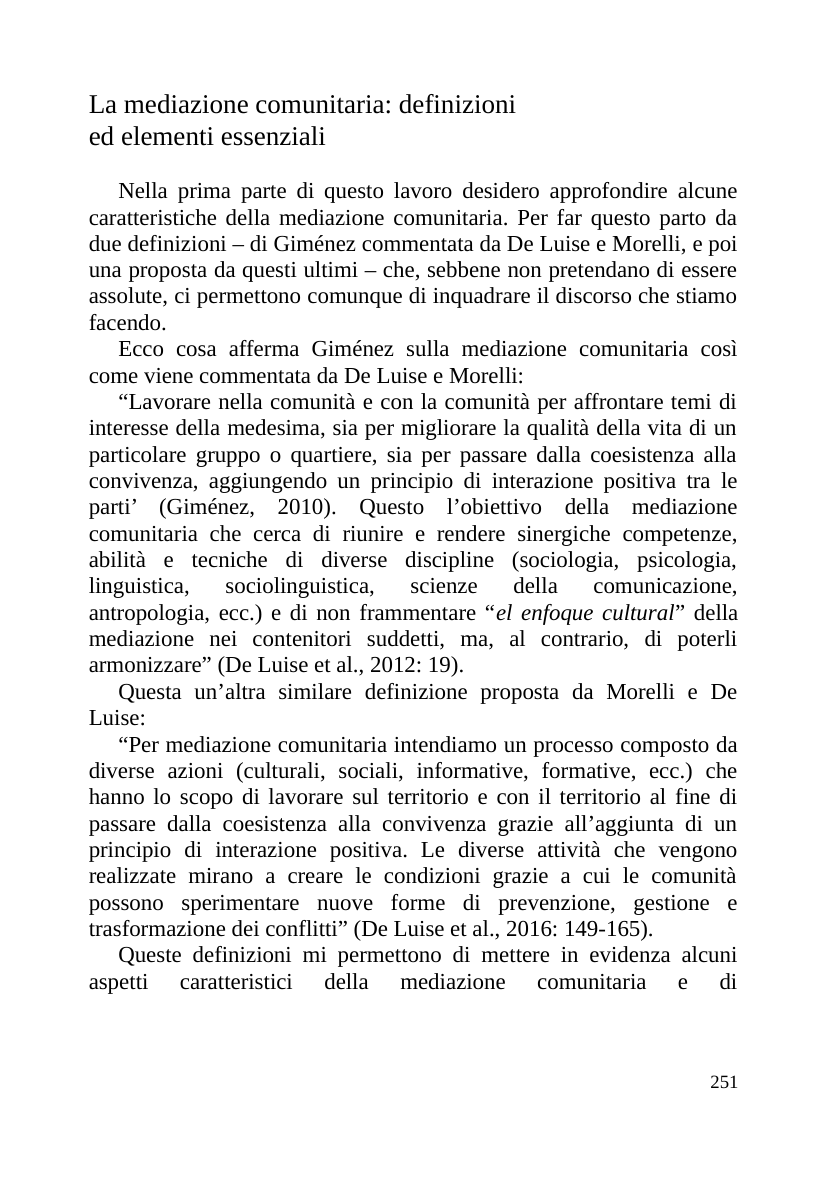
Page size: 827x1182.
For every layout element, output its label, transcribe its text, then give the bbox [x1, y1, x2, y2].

text Nella prima parte di questo lavoro desidero approfondire alcune caratteristiche della mediazione comunitaria. Per far questo parto da due definizioni – di Giménez commentata da De Luise e Morelli, e poi una proposta da questi ultimi – che, sebbene non pretendano di essere assolute, ci permettono comunque di inquadrare il discorso che stiamo facendo. [88, 177, 738, 335]
subtitle La mediazione comunitaria: definizioni [88, 88, 738, 120]
text Questa un’altra similare definizione proposta da Morelli e De Luise: [88, 678, 738, 731]
text “Lavorare nella comunità e con la comunità per affrontare temi di interesse della medesima, sia per migliorare la qualità della vita di un particolare gruppo o quartiere, sia per passare dalla coesistenza alla convivenza, aggiungendo un principio di interazione positiva tra le parti’ (Giménez, 2010). Questo l’obiettivo della mediazione comunitaria che cerca di riunire e rendere sinergiche competenze, abilità e tecniche di diverse discipline (sociologia, psicologia, linguistica, sociolinguistica, scienze della comunicazione, antropologia, ecc.) e di non frammentare “el enfoque cultural” della mediazione nei contenitori suddetti, ma, al contrario, di poterli armonizzare” (De Luise et al., 2012: 19). [88, 388, 738, 678]
text Queste definizioni mi permettono di mettere in evidenza alcuni aspetti caratteristici della mediazione comunitaria e di [88, 941, 738, 994]
subtitle ed elementi essenziali [88, 120, 738, 151]
text “Per mediazione comunitaria intendiamo un processo composto da diverse azioni (culturali, sociali, informative, formative, ecc.) che hanno lo scopo di lavorare sul territorio e con il territorio al fine di passare dalla coesistenza alla convivenza grazie all’aggiunta di un principio di interazione positiva. Le diverse attività che vengono realizzate mirano a creare le condizioni grazie a cui le comunità possono sperimentare nuove forme di prevenzione, gestione e trasformazione dei conflitti” (De Luise et al., 2016: 149-165). [88, 731, 738, 941]
text Ecco cosa afferma Giménez sulla mediazione comunitaria così come viene commentata da De Luise e Morelli: [88, 335, 738, 388]
